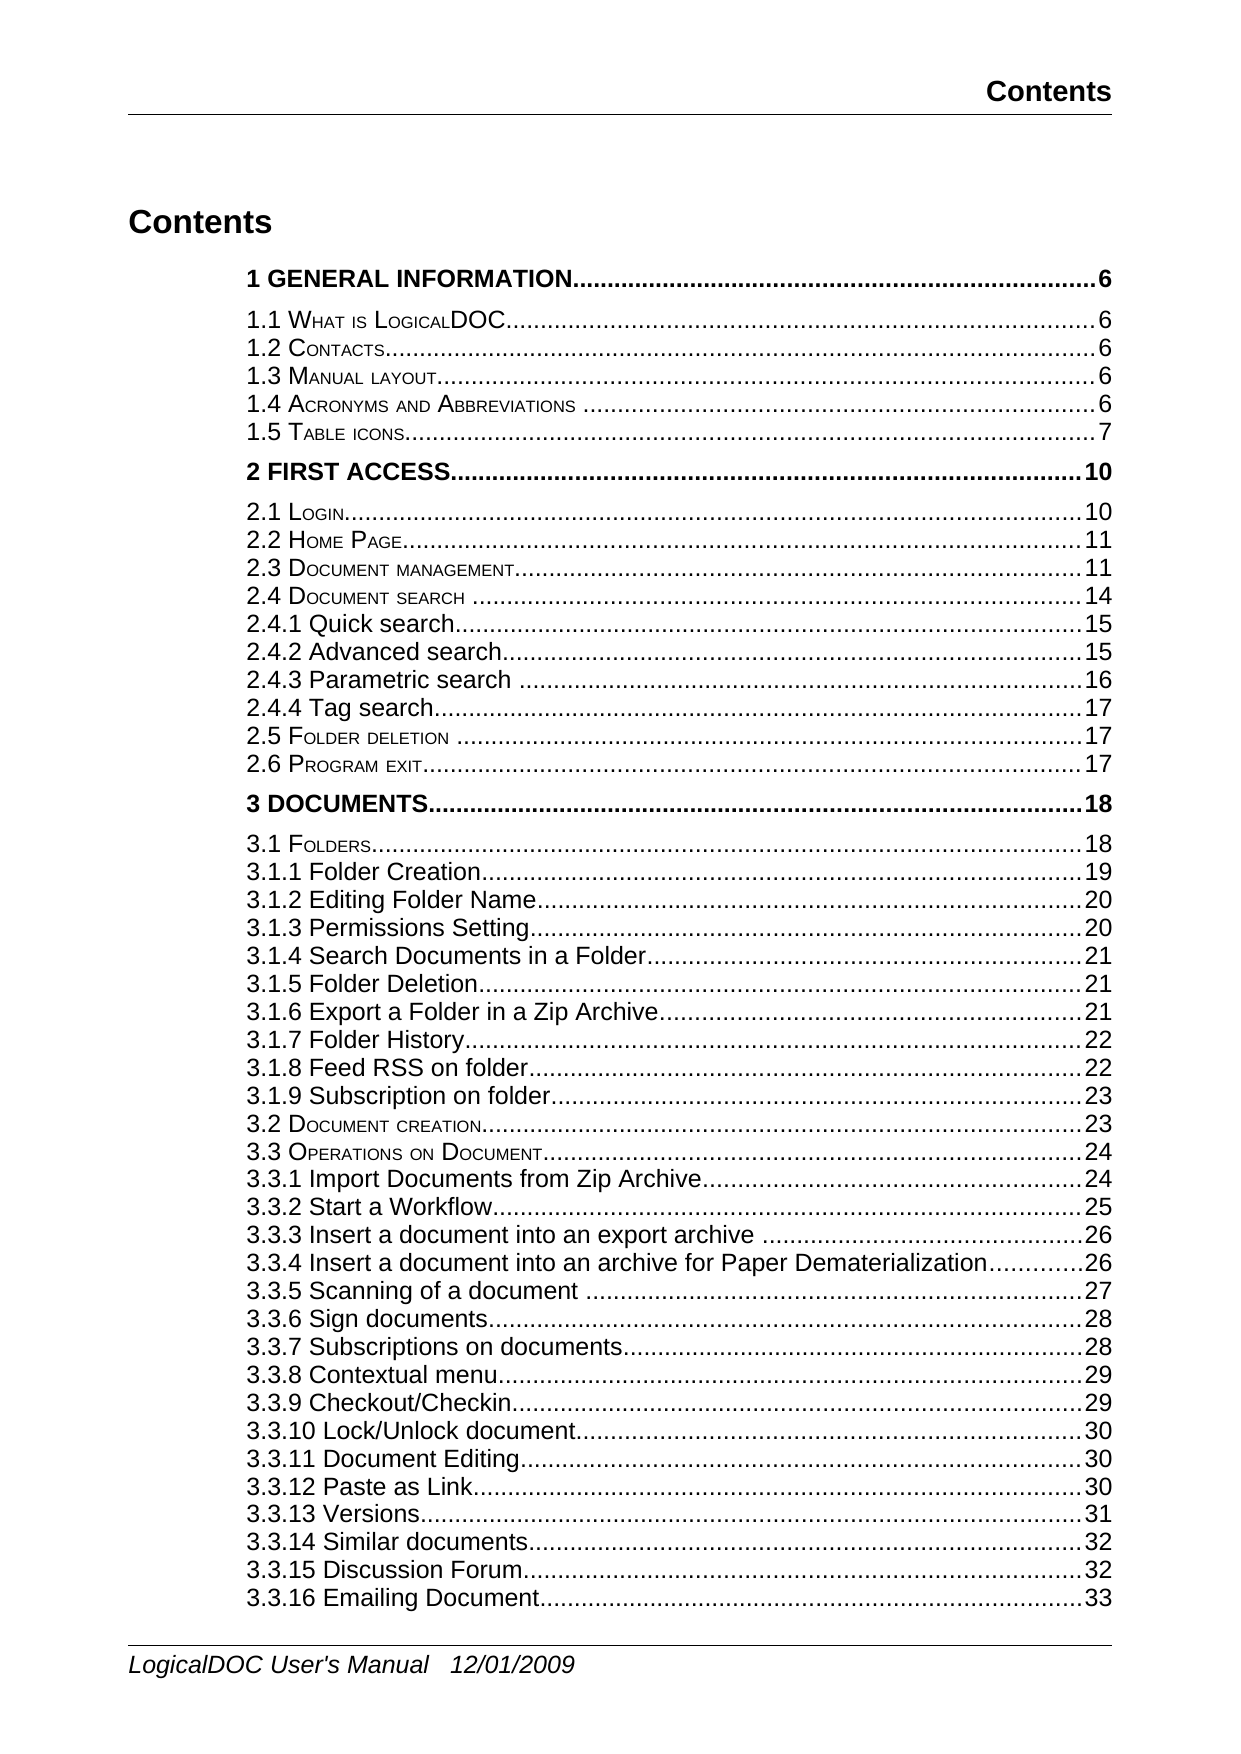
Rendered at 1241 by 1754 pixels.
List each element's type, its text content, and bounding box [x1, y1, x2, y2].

text 3.3.9 Checkout/Checkin 29 [246, 1388, 1112, 1416]
text 2.6 Program exit 17 [246, 749, 1112, 777]
text 3.3.6 Sign documents 28 [246, 1305, 1112, 1333]
text 3.3.7 Subscriptions on documents 28 [246, 1333, 1112, 1361]
text 3.1.6 Export a Folder in a Zip Archive 21 [246, 998, 1112, 1026]
text 3.1.2 Editing Folder Name 20 [246, 886, 1112, 914]
text 1.2 Contacts 6 [246, 333, 1112, 361]
text 2.4.1 Quick search 15 [246, 610, 1112, 638]
text 3.2 Document creation 23 [246, 1109, 1112, 1137]
text 2.4 Document search 14 [246, 582, 1112, 610]
text 3.3 Operations on Document 24 [246, 1137, 1112, 1165]
text 3.3.11 Document Editing 30 [246, 1444, 1112, 1472]
text 3.1.7 Folder History 22 [246, 1026, 1112, 1053]
text 3 Documents 18 [246, 790, 1112, 818]
text 3.3.8 Contextual menu 29 [246, 1361, 1112, 1388]
subtitle Contents [128, 203, 1112, 240]
text 3.3.15 Discussion Forum 32 [246, 1556, 1112, 1584]
text 1.3 Manual layout 6 [246, 361, 1112, 389]
text 3.3.2 Start a Workflow 25 [246, 1193, 1112, 1221]
text 3.3.3 Insert a document into an export archive 26 [246, 1221, 1112, 1249]
text 2 First access 10 [246, 458, 1112, 486]
text 3.1.3 Permissions Setting 20 [246, 914, 1112, 942]
text 3.3.5 Scanning of a document 27 [246, 1277, 1112, 1305]
text 2.4.4 Tag search 17 [246, 693, 1112, 721]
text 1.1 What is LogicalDOC 6 [246, 306, 1112, 333]
text 2.2 Home Page 11 [246, 526, 1112, 554]
text 2.4.3 Parametric search 16 [246, 666, 1112, 693]
text 3.1.1 Folder Creation 19 [246, 858, 1112, 886]
text 3.3.4 Insert a document into an archive for Paper Dematerialization 26 [246, 1249, 1112, 1277]
text 3.1.5 Folder Deletion 21 [246, 970, 1112, 998]
text 3.3.13 Versions 31 [246, 1500, 1112, 1528]
text 2.3 Document management 11 [246, 554, 1112, 582]
text 3.1.8 Feed RSS on folder 22 [246, 1053, 1112, 1081]
text 2.4.2 Advanced search 15 [246, 638, 1112, 666]
text 2.5 Folder deletion 17 [246, 721, 1112, 749]
text 3.3.14 Similar documents 32 [246, 1528, 1112, 1556]
text 3.3.10 Lock/Unlock document 30 [246, 1416, 1112, 1444]
text 2.1 Login 10 [246, 498, 1112, 526]
text 3.3.1 Import Documents from Zip Archive 24 [246, 1165, 1112, 1193]
text 1.5 Table icons 7 [246, 417, 1112, 445]
text 1 General Information 6 [246, 265, 1112, 293]
text 3.3.12 Paste as Link 30 [246, 1472, 1112, 1500]
text 3.1 Folders 18 [246, 830, 1112, 858]
text 3.1.4 Search Documents in a Folder 21 [246, 942, 1112, 970]
text 3.1.9 Subscription on folder 23 [246, 1081, 1112, 1109]
text 3.3.16 Emailing Document 33 [246, 1584, 1112, 1612]
text 1.4 Acronyms and Abbreviations 6 [246, 389, 1112, 417]
